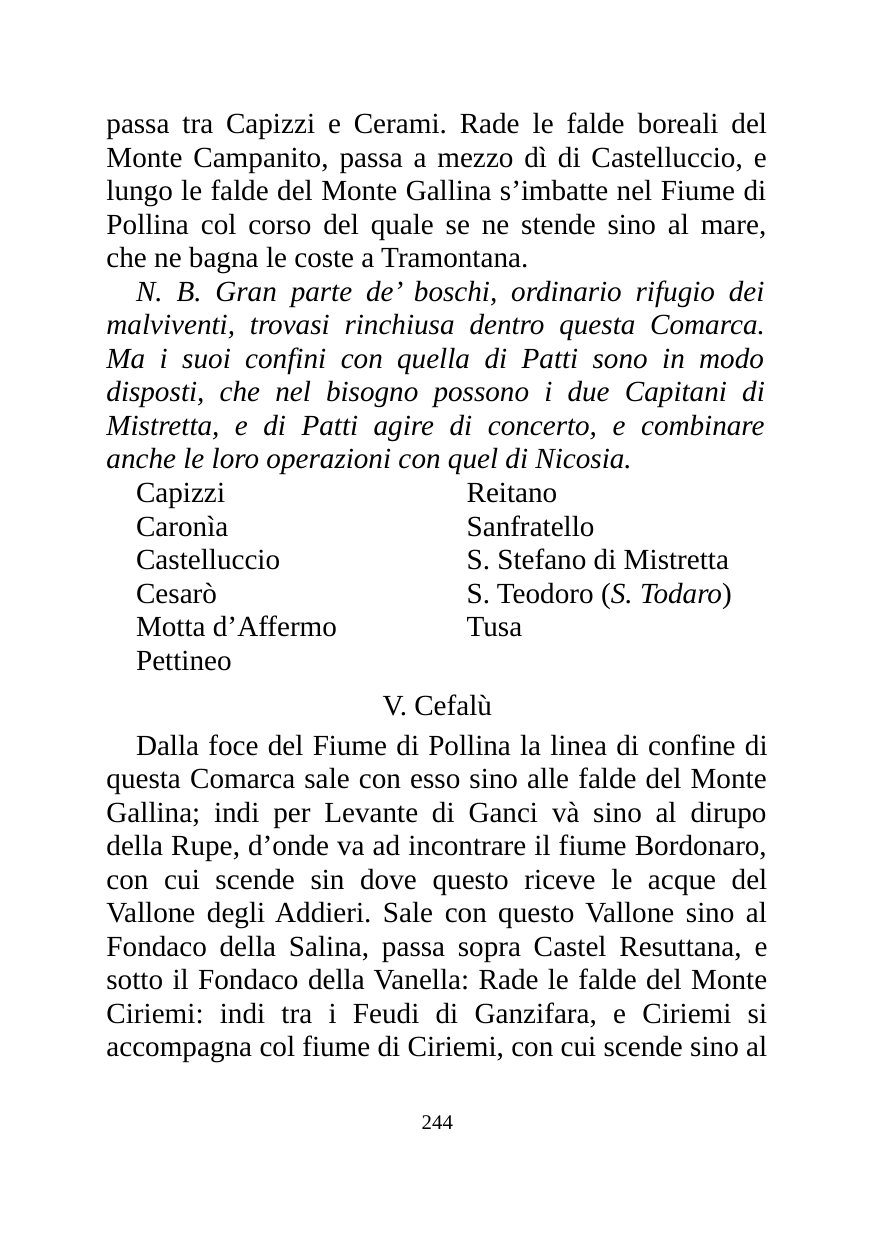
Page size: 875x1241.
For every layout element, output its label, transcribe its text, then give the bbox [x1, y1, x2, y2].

text Pettineo [106, 643, 437, 676]
text passa tra Capizzi e Cerami. Rade le falde boreali del Monte Campanito, passa a mezzo dì di Castelluccio, e lungo le falde del Monte Gallina s’imbatte nel Fiume di Pollina col corso del quale se ne stende sino al mare, che ne bagna le coste a Tramontana. [106, 106, 768, 274]
text Motta d’Affermo [106, 609, 437, 643]
text Capizzi [106, 475, 437, 509]
text Caronìa [106, 509, 437, 542]
text N. B. Gran parte de’ boschi, ordinario rifugio dei malviventi, trovasi rinchiusa dentro questa Comarca. Ma i suoi confini con quella di Patti sono in modo disposti, che nel bisogno possono i due Capitani di Mistretta, e di Patti agire di concerto, e combinare anche le loro operazioni con quel di Nicosia. [106, 274, 768, 475]
text Tusa [437, 609, 768, 643]
text S. Stefano di Mistretta [437, 542, 768, 576]
text Castelluccio [106, 542, 437, 576]
text Reitano [437, 475, 768, 509]
text S. Teodoro (S. Todaro) [437, 576, 768, 609]
subtitle V. Cefalù [106, 688, 768, 722]
text Sanfratello [437, 509, 768, 542]
text Cesarò [106, 576, 437, 609]
text Dalla foce del Fiume di Pollina la linea di confine di questa Comarca sale con esso sino alle falde del Monte Gallina; indi per Levante di Ganci và sino al dirupo della Rupe, d’onde va ad incontrare il fiume Bordonaro, con cui scende sin dove questo riceve le acque del Vallone degli Addieri. Sale con questo Vallone sino al Fondaco della Salina, passa sopra Castel Resuttana, e sotto il Fondaco della Vanella: Rade le falde del Monte Ciriemi: indi tra i Feudi di Ganzifara, e Ciriemi si accompagna col fiume di Ciriemi, con cui scende sino al [106, 728, 768, 1063]
